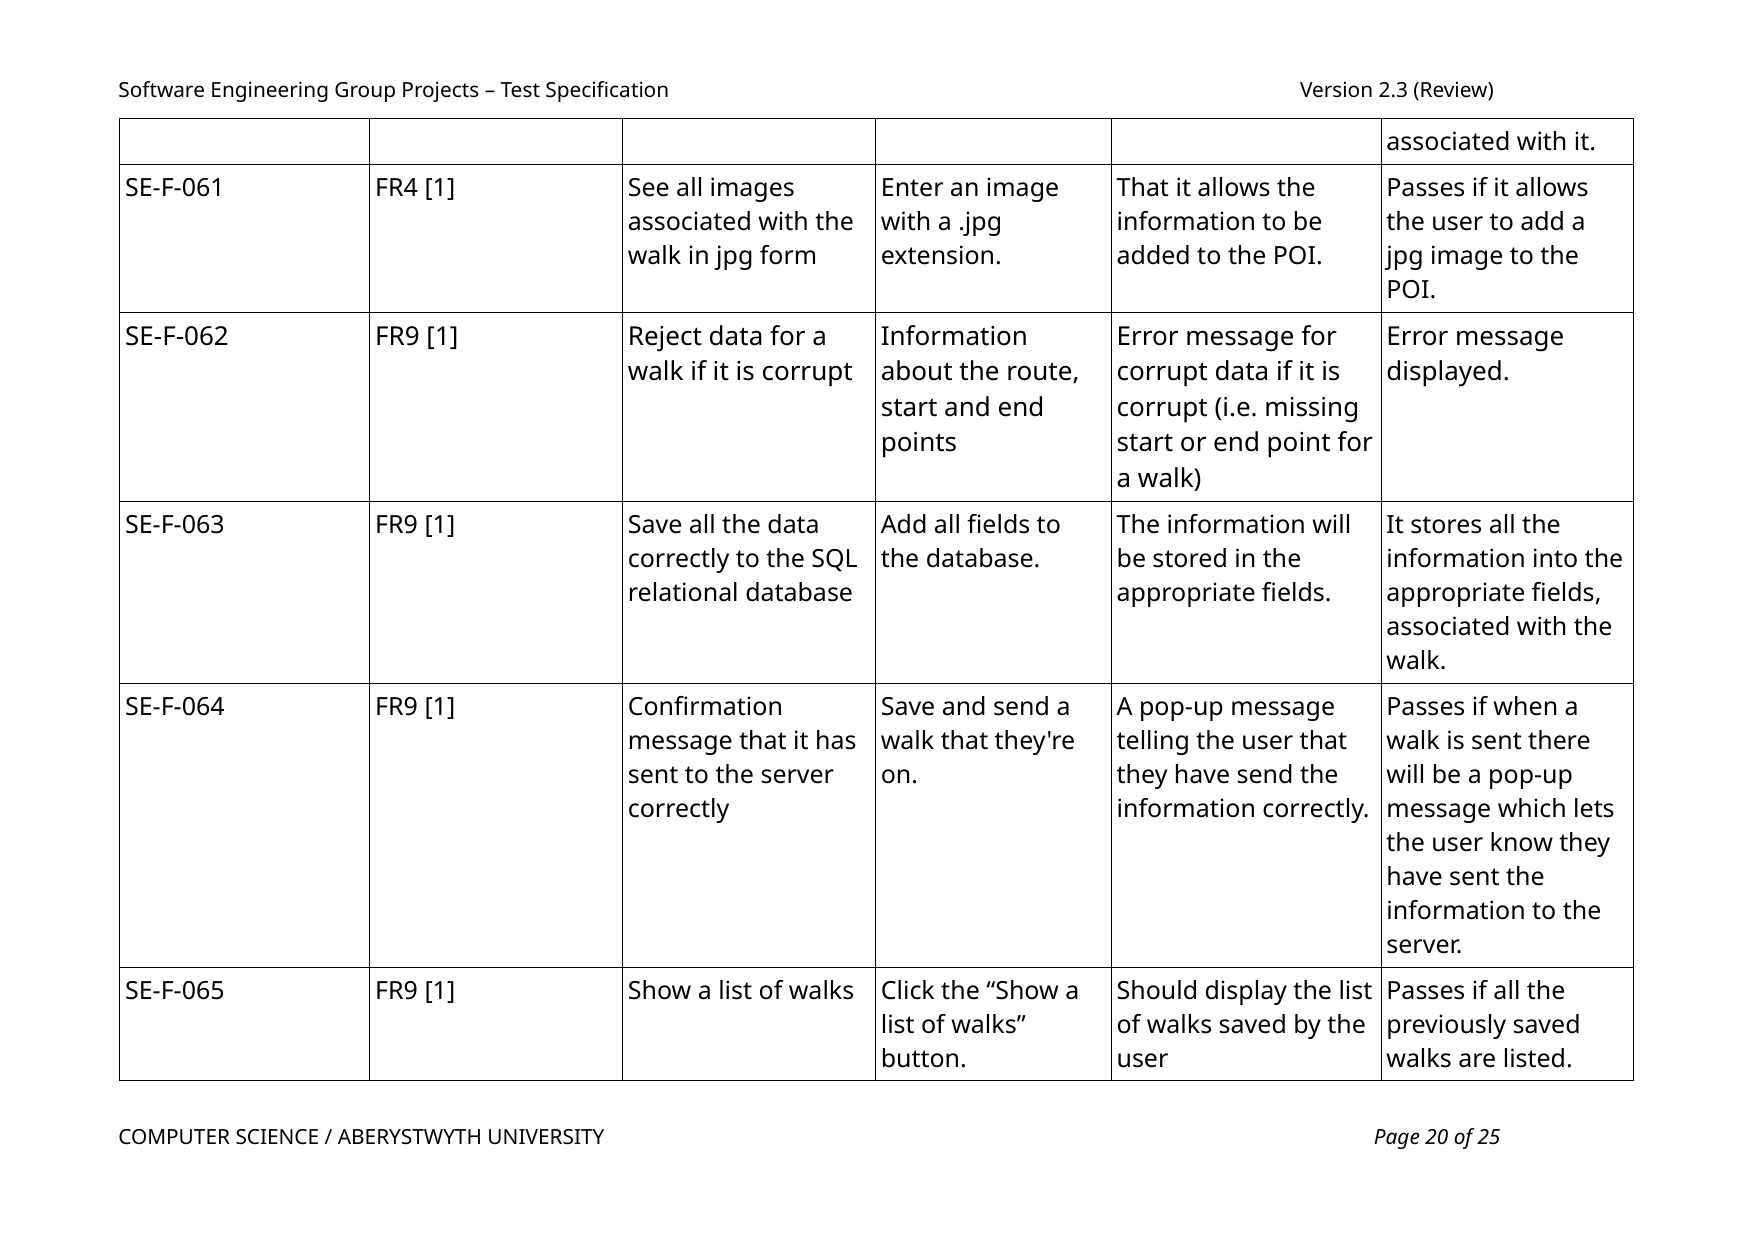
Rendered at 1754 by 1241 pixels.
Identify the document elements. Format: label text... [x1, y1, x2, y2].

table_cell [876, 119, 1111, 164]
table_cell Save and send a walk that they're on. [876, 684, 1111, 967]
table_cell SE-F-062 [120, 313, 369, 501]
table_cell associated with it. [1382, 119, 1633, 164]
table_cell FR9 [1] [370, 684, 622, 967]
table_cell A pop-up message telling the user that they have send the information correctly. [1112, 684, 1381, 967]
table_cell [370, 119, 622, 164]
table_cell Error message displayed. [1382, 313, 1633, 501]
table_cell Enter an image with a .jpg extension. [876, 165, 1111, 312]
table_cell The information will be stored in the appropriate fields. [1112, 502, 1381, 683]
table_cell FR9 [1] [370, 313, 622, 501]
table_cell [120, 119, 369, 164]
table_cell Confirmation message that it has sent to the server correctly [623, 684, 875, 967]
table_cell Reject data for a walk if it is corrupt [623, 313, 875, 501]
table_cell Passes if all the previously saved walks are listed. [1382, 968, 1633, 1080]
table_cell SE-F-063 [120, 502, 369, 683]
table_cell Information about the route, start and end points [876, 313, 1111, 501]
table_cell SE-F-061 [120, 165, 369, 312]
table_cell See all images associated with the walk in jpg form [623, 165, 875, 312]
table_cell FR4 [1] [370, 165, 622, 312]
table_cell Passes if it allows the user to add a jpg image to the POI. [1382, 165, 1633, 312]
table_cell SE-F-064 [120, 684, 369, 967]
table_cell Error message for corrupt data if it is corrupt (i.e. missing start or end point for a walk) [1112, 313, 1381, 501]
table_cell Save all the data correctly to the SQL relational database [623, 502, 875, 683]
table_cell Add all fields to the database. [876, 502, 1111, 683]
table_cell FR9 [1] [370, 502, 622, 683]
table_cell Click the “Show a list of walks” button. [876, 968, 1111, 1080]
table_cell Passes if when a walk is sent there will be a pop-up message which lets the user know they have sent the information to the server. [1382, 684, 1633, 967]
table_cell [623, 119, 875, 164]
table_cell SE-F-065 [120, 968, 369, 1080]
table_cell Should display the list of walks saved by the user [1112, 968, 1381, 1080]
table_cell That it allows the information to be added to the POI. [1112, 165, 1381, 312]
table_cell Show a list of walks [623, 968, 875, 1080]
table_cell [1112, 119, 1381, 164]
table_cell FR9 [1] [370, 968, 622, 1080]
table_cell It stores all the information into the appropriate fields, associated with the walk. [1382, 502, 1633, 683]
